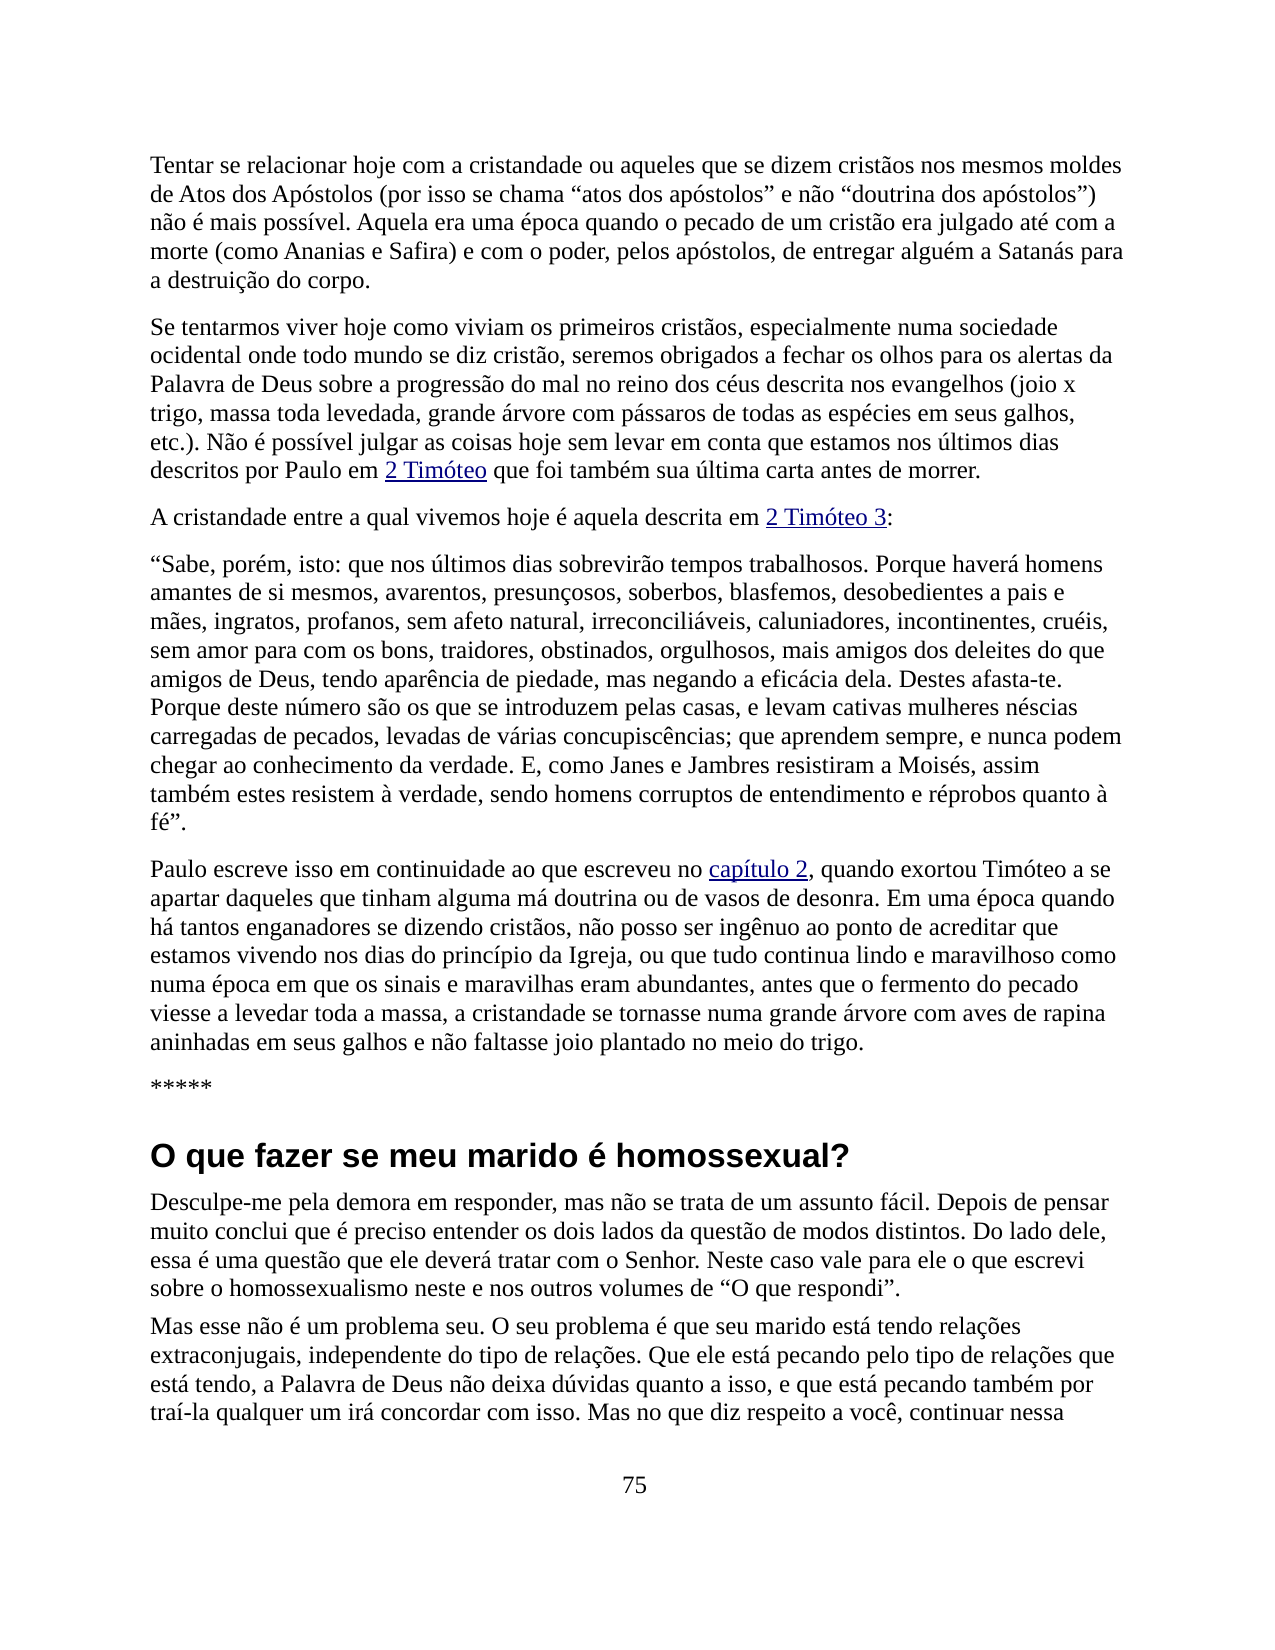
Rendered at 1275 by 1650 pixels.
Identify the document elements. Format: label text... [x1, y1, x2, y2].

text Desculpe-me pela demora em responder, mas não se trata de um assunto fácil. Depois de pensar muito conclui que é preciso entender os dois lados da questão de modos distintos. Do lado dele, essa é uma questão que ele deverá tratar com o Senhor. Neste caso vale para ele o que escrevi sobre o homossexualismo neste e nos outros volumes de “O que respondi”. [150, 1187, 1125, 1302]
text Paulo escreve isso em continuidade ao que escreveu no capítulo 2, quando exortou Timóteo a se apartar daqueles que tinham alguma má doutrina ou de vasos de desonra. Em uma época quando há tantos enganadores se dizendo cristãos, não posso ser ingênuo ao ponto de acreditar que estamos vivendo nos dias do princípio da Igreja, ou que tudo continua lindo e maravilhoso como numa época em que os sinais e maravilhas eram abundantes, antes que o fermento do pecado viesse a levedar toda a massa, a cristandade se tornasse numa grande árvore com aves de rapina aninhadas em seus galhos e não faltasse joio plantado no meio do trigo. [150, 854, 1125, 1055]
text A cristandade entre a qual vivemos hoje é aquela descrita em 2 Timóteo 3: [150, 502, 1125, 531]
text Tentar se relacionar hoje com a cristandade ou aqueles que se dizem cristãos nos mesmos moldes de Atos dos Apóstolos (por isso se chama “atos dos apóstolos” e não “doutrina dos apóstolos”) não é mais possível. Aquela era uma época quando o pecado de um cristão era julgado até com a morte (como Ananias e Safira) e com o poder, pelos apóstolos, de entregar alguém a Satanás para a destruição do corpo. [150, 150, 1125, 294]
text Mas esse não é um problema seu. O seu problema é que seu marido está tendo relações extraconjugais, independente do tipo de relações. Que ele está pecando pelo tipo de relações que está tendo, a Palavra de Deus não deixa dúvidas quanto a isso, e que está pecando também por traí-la qualquer um irá concordar com isso. Mas no que diz respeito a você, continuar nessa [150, 1311, 1125, 1426]
text ***** [150, 1073, 1125, 1102]
text “Sabe, porém, isto: que nos últimos dias sobrevirão tempos trabalhosos. Porque haverá homens amantes de si mesmos, avarentos, presunçosos, soberbos, blasfemos, desobedientes a pais e mães, ingratos, profanos, sem afeto natural, irreconciliáveis, caluniadores, incontinentes, cruéis, sem amor para com os bons, traidores, obstinados, orgulhosos, mais amigos dos deleites do que amigos de Deus, tendo aparência de piedade, mas negando a eficácia dela. Destes afasta-te. Porque deste número são os que se introduzem pelas casas, e levam cativas mulheres néscias carregadas de pecados, levadas de várias concupiscências; que aprendem sempre, e nunca podem chegar ao conhecimento da verdade. E, como Janes e Jambres resistiram a Moisés, assim também estes resistem à verdade, sendo homens corruptos de entendimento e réprobos quanto à fé”. [150, 549, 1125, 836]
text Se tentarmos viver hoje como viviam os primeiros cristãos, especialmente numa sociedade ocidental onde todo mundo se diz cristão, seremos obrigados a fechar os olhos para os alertas da Palavra de Deus sobre a progressão do mal no reino dos céus descrita nos evangelhos (joio x trigo, massa toda levedada, grande árvore com pássaros de todas as espécies em seus galhos, etc.). Não é possível julgar as coisas hoje sem levar em conta que estamos nos últimos dias descritos por Paulo em 2 Timóteo que foi também sua última carta antes de morrer. [150, 312, 1125, 484]
subtitle O que fazer se meu marido é homossexual? [150, 1136, 1125, 1175]
